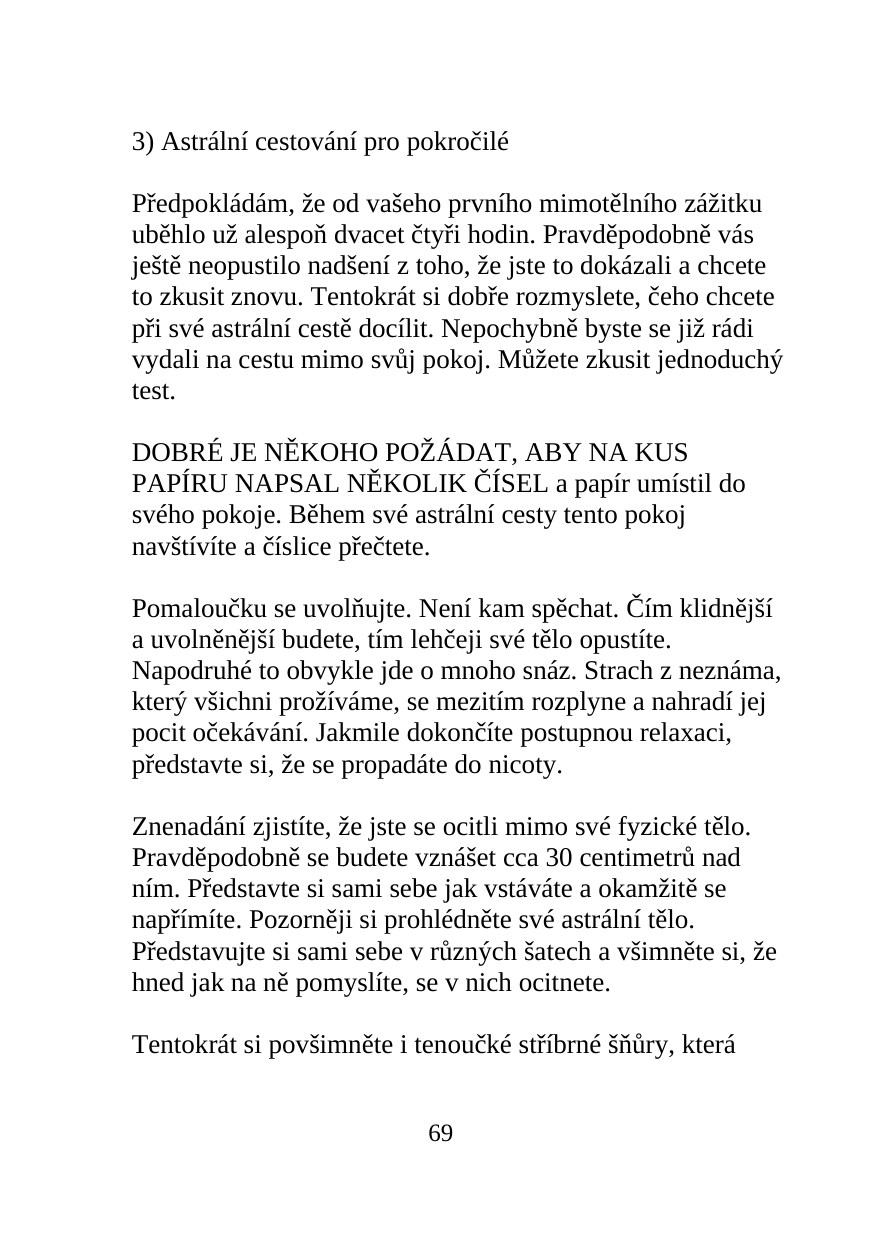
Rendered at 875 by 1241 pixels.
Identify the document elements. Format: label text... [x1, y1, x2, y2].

text 3) Astrální cestování pro pokročilé Předpokládám, že od vašeho prvního mimotělního zážitku uběhlo už alespoň dvacet čtyři hodin. Pravděpodobně vás ještě neopustilo nadšení z toho, že jste to dokázali a chcete to zkusit znovu. Tentokrát si dobře rozmyslete, čeho chcete při své astrální cestě docílit. Nepochybně byste se již rádi vydali na cestu mimo svůj pokoj. Můžete zkusit jednoduchý test. DOBRÉ JE NĚKOHO POŽÁDAT, ABY NA KUS PAPÍRU NAPSAL NĚKOLIK ČÍSEL a papír umístil do svého pokoje. Během své astrální cesty tento pokoj navštívíte a číslice přečtete. Pomaloučku se uvolňujte. Není kam spěchat. Čím klidnější a uvolněnější budete, tím lehčeji své tělo opustíte. Napodruhé to obvykle jde o mnoho snáz. Strach z neznáma, který všichni prožíváme, se mezitím rozplyne a nahradí jej pocit očekávání. Jakmile dokončíte postupnou relaxaci, představte si, že se propadáte do nicoty. Znenadání zjistíte, že jste se ocitli mimo své fyzické tělo. Pravděpodobně se budete vznášet cca 30 centimetrů nad ním. Představte si sami sebe jak vstáváte a okamžitě se napřímíte. Pozorněji si prohlédněte své astrální tělo. Představujte si sami sebe v různých šatech a všimněte si, že hned jak na ně pomyslíte, se v nich ocitnete. Tentokrát si povšimněte i tenoučké stříbrné šňůry, která [132, 94, 787, 1059]
